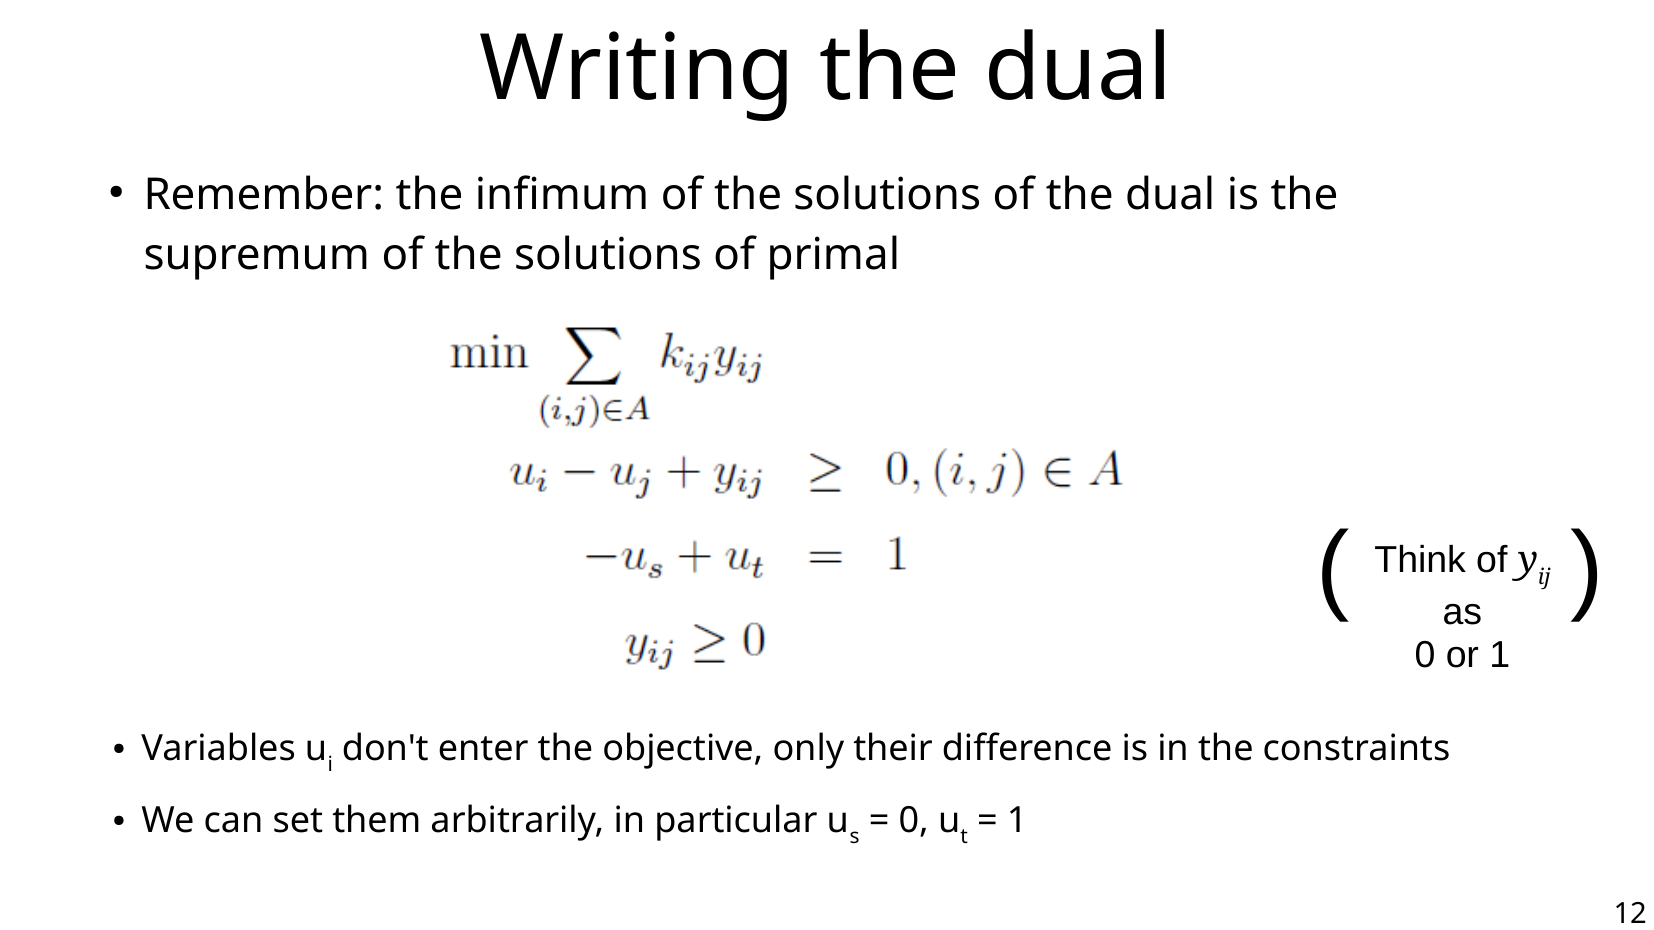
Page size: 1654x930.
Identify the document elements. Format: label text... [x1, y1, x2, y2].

text_box Variables ui don't enter the objective, only their difference is in the constraints We can set them arbitrarily, in particular us = 0, ut = 1 [103, 721, 1462, 902]
picture [373, 284, 1185, 706]
text_box Remember: the infimum of the solutions of the dual is the supremum of the solutions of primal [96, 162, 1573, 284]
text_box ( [1301, 503, 1392, 631]
text_box Think of yij as 0 or 1 [1335, 525, 1591, 633]
text_box ) [1555, 503, 1646, 631]
title Writing the dual [82, 0, 1571, 168]
